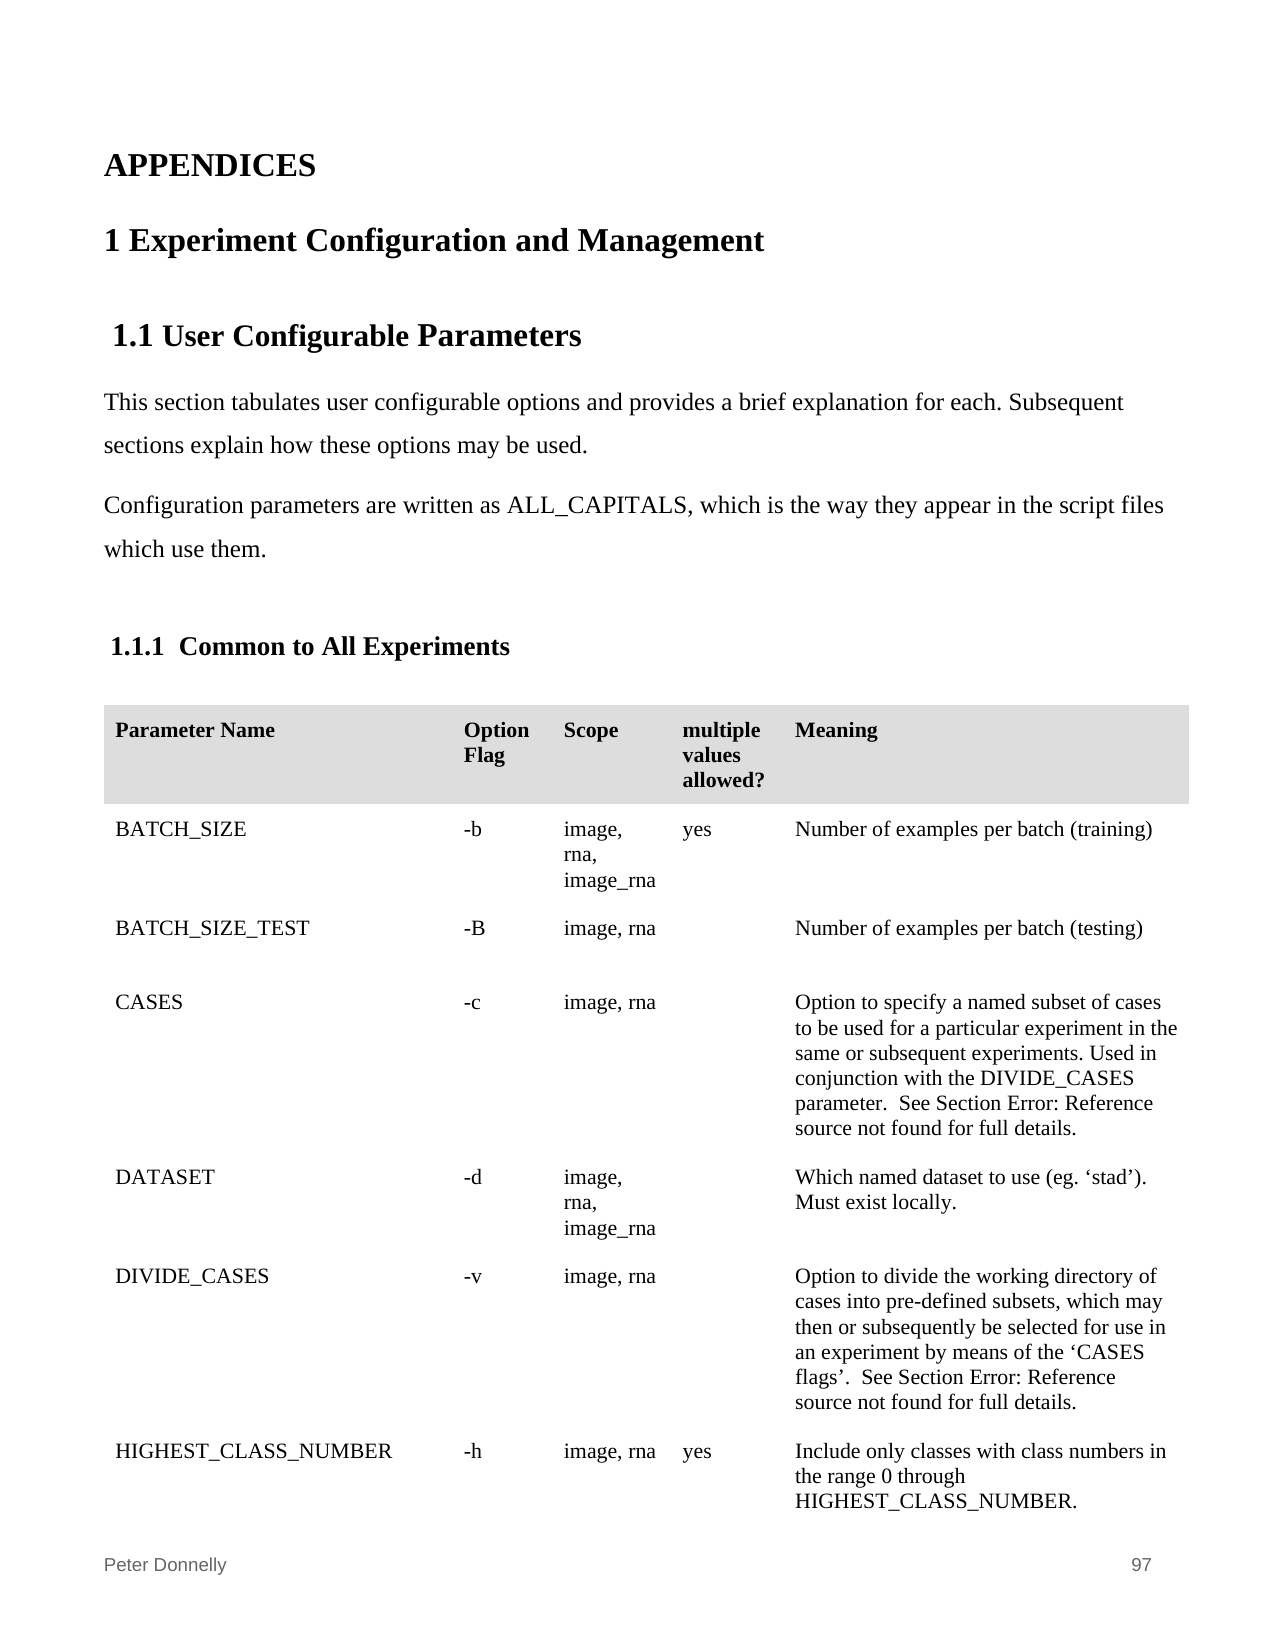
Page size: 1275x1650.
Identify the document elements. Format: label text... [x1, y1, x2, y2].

table_cell yes [671, 1426, 783, 1526]
subtitle Common to All Experiments [103, 630, 1181, 661]
subtitle User Configurable Parameters [103, 316, 1181, 354]
table_cell -b [452, 805, 552, 904]
table_cell image, rna, image_rna [552, 805, 671, 904]
table_cell BATCH_SIZE [104, 805, 452, 904]
table_cell Which named dataset to use (eg. ‘stad’). Must exist locally. [783, 1153, 1189, 1252]
table_header multiple values allowed? [671, 705, 783, 804]
table_cell image, rna, image_rna [552, 1153, 671, 1252]
table_cell [671, 1153, 783, 1252]
table_header Meaning [783, 705, 1189, 804]
table_cell image, rna [552, 1426, 671, 1526]
table_cell -B [452, 904, 552, 978]
table_header Parameter Name [104, 705, 452, 804]
subtitle APPENDICES [103, 145, 1181, 183]
table_header Option Flag [452, 705, 552, 804]
table_cell DATASET [104, 1153, 452, 1252]
table_cell [671, 978, 783, 1152]
table_cell image, rna [552, 904, 671, 978]
table_cell BATCH_SIZE_TEST [104, 904, 452, 978]
table_cell -v [452, 1252, 552, 1426]
table_cell image, rna [552, 1252, 671, 1426]
table_cell image, rna [552, 978, 671, 1152]
table_cell Include only classes with class numbers in the range 0 through HIGHEST_CLASS_NUMBER. [783, 1426, 1189, 1526]
text Configuration parameters are written as ALL_CAPITALS, which is the way they appear in the script files which use them. [103, 491, 1181, 562]
table_cell Number of examples per batch (training) [783, 805, 1189, 904]
table_cell DIVIDE_CASES [104, 1252, 452, 1426]
text This section tabulates user configurable options and provides a brief explanation for each. Subsequent sections explain how these options may be used. [103, 387, 1181, 458]
subtitle Experiment Configuration and Management [103, 221, 1181, 259]
table_cell CASES [104, 978, 452, 1152]
table_cell Option to specify a named subset of cases to be used for a particular experiment in the same or subsequent experiments. Used in conjunction with the DIVIDE_CASES parameter. See Section Error: Reference source not found for full details. [783, 978, 1189, 1152]
table_cell -c [452, 978, 552, 1152]
table_cell HIGHEST_CLASS_NUMBER [104, 1426, 452, 1526]
table_cell [671, 1252, 783, 1426]
table_header Scope [552, 705, 671, 804]
table_cell yes [671, 805, 783, 904]
table_cell -h [452, 1426, 552, 1526]
table_cell -d [452, 1153, 552, 1252]
table_cell Number of examples per batch (testing) [783, 904, 1189, 978]
table_cell [671, 904, 783, 978]
table_cell Option to divide the working directory of cases into pre-defined subsets, which may then or subsequently be selected for use in an experiment by means of the ‘CASES flags’. See Section Error: Reference source not found for full details. [783, 1252, 1189, 1426]
